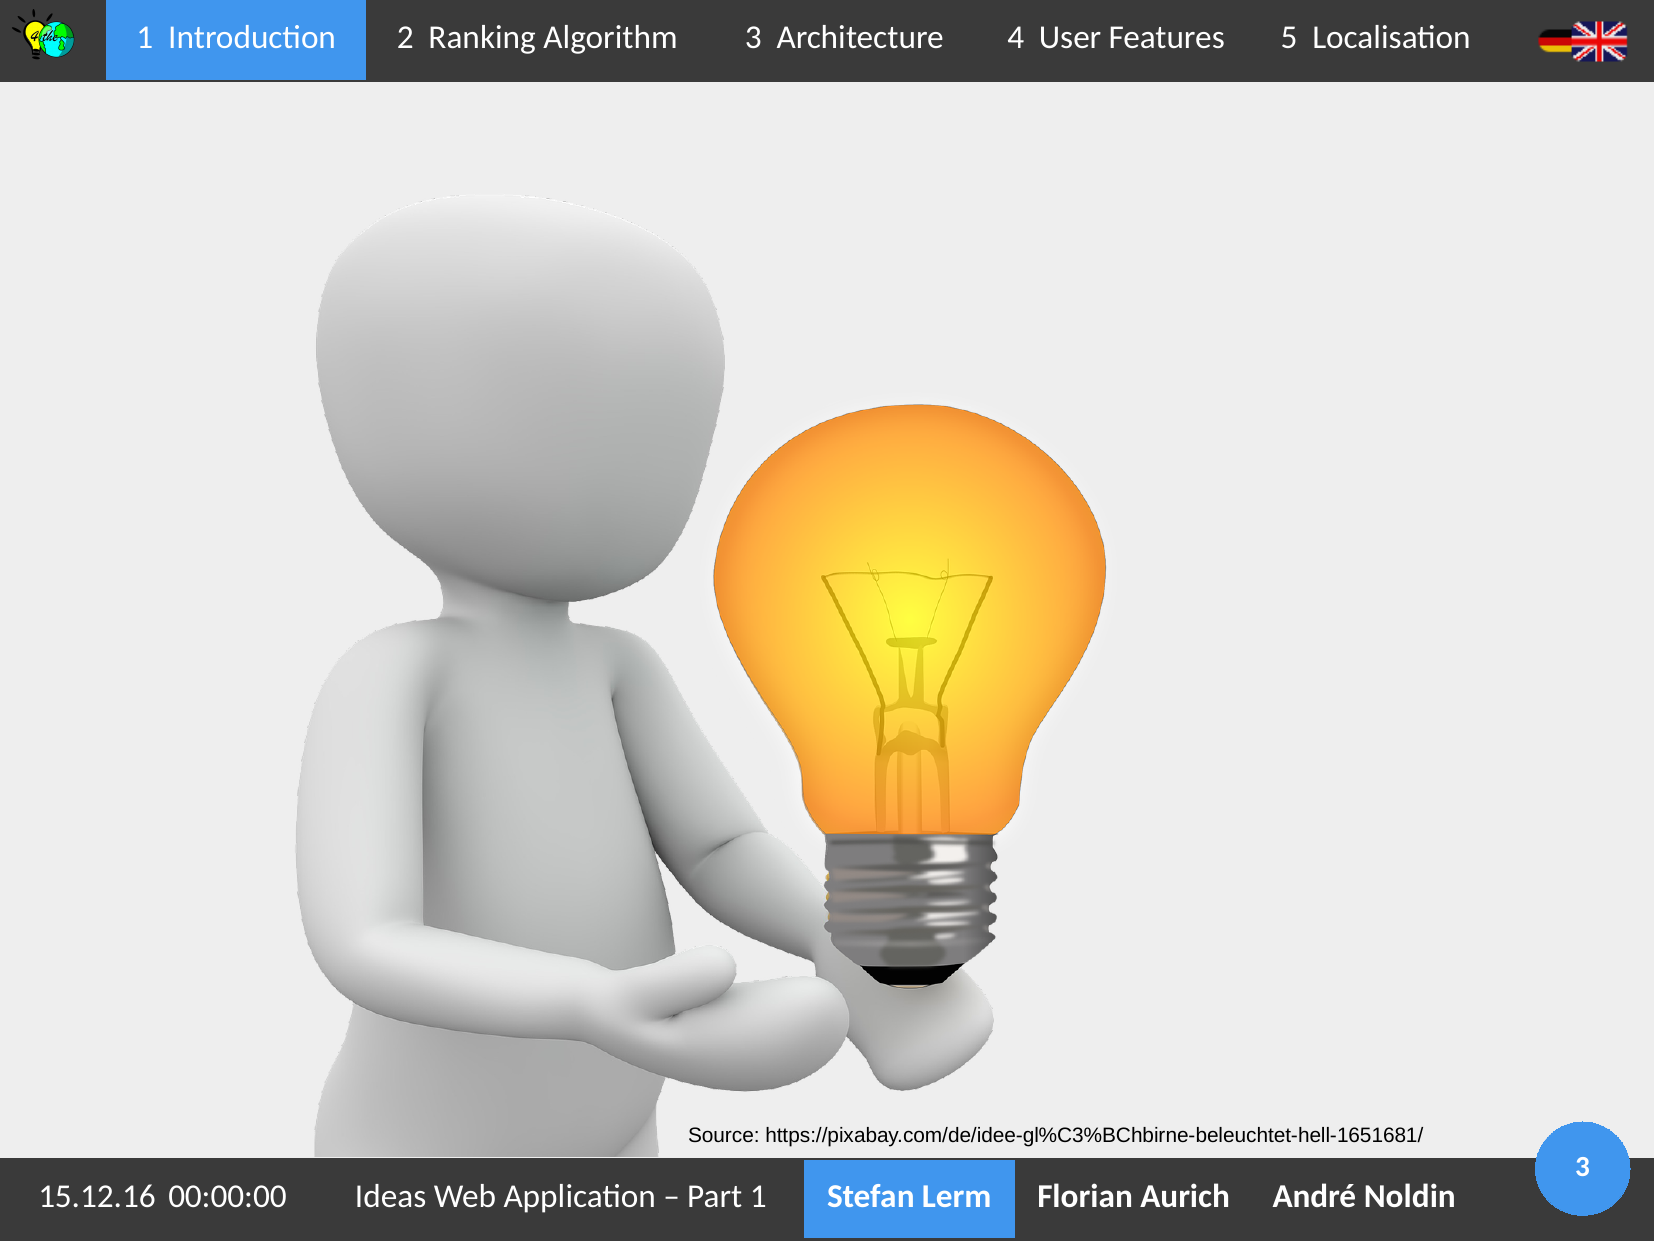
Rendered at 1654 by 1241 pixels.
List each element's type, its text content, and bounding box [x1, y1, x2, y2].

text_box Stefan Lerm [804, 1160, 1015, 1238]
text_box Florian Aurich [1015, 1160, 1251, 1238]
picture [2, 0, 83, 80]
text_box 1 Introduction [106, 0, 366, 80]
picture [267, 168, 1118, 1157]
text_box 3 Architecture [708, 0, 980, 80]
text_box 4 User Features [980, 0, 1251, 80]
text_box Source: https://pixabay.com/de/idee-gl%C3%BChbirne-beleuchtet-hell-1651681/ [673, 1116, 1439, 1155]
text_box 5 Localisation [1251, 0, 1501, 80]
text_box 2 Ranking Algorithm [366, 0, 708, 80]
picture [1536, 18, 1629, 64]
text_box André Noldin [1251, 1160, 1477, 1238]
text_box Ideas Web Application – Part 1 [318, 1160, 804, 1238]
